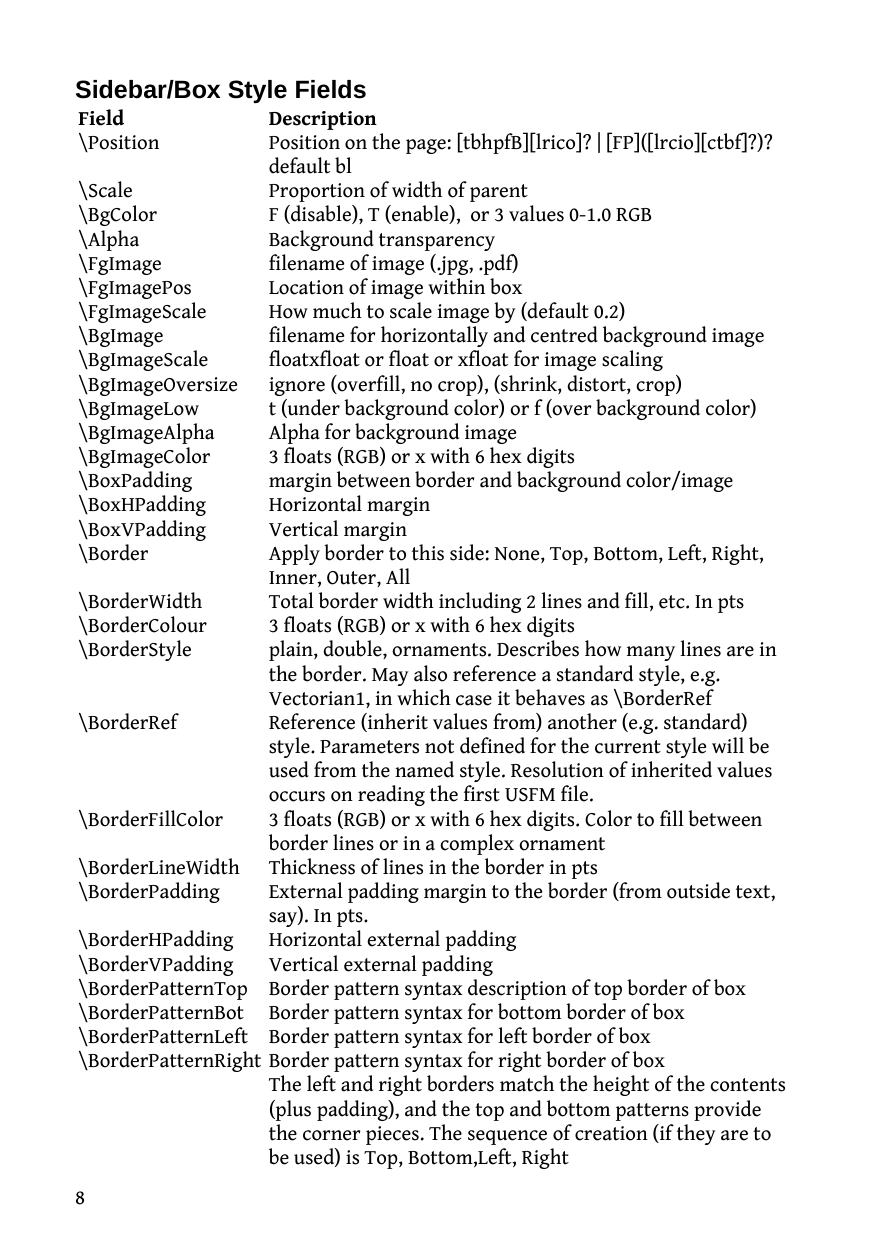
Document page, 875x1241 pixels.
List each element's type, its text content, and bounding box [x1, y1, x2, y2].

table_cell \BorderWidth [75, 590, 266, 614]
table_cell Reference (inherit values from) another (e.g. standard) style. Parameters not defined for the current style will be used from the named style. Resolution of inherited values occurs on reading the first USFM file. [266, 711, 796, 808]
table_cell \BorderPatternBot [75, 1001, 266, 1025]
table_cell \Scale [75, 180, 266, 204]
table_cell Vertical margin [266, 518, 796, 542]
table_cell \BgImage [75, 325, 266, 349]
table_cell \FgImage [75, 252, 266, 276]
table_cell plain, double, ornaments. Describes how many lines are in the border. May also reference a standard style, e.g. Vectorian1, in which case it behaves as \BorderRef [266, 639, 796, 711]
table_cell Horizontal external padding [266, 929, 796, 953]
table_cell Position on the page: [tbhpfB][lrico]? | [FP]([lrcio][ctbf]?)? default bl [266, 131, 796, 179]
table_cell F (disable), T (enable), or 3 values 0-1.0 RGB [266, 204, 796, 228]
table_cell Border pattern syntax description of top border of box [266, 977, 796, 1001]
table_cell \BorderStyle [75, 639, 266, 711]
table_cell \BorderPatternRight [75, 1050, 266, 1170]
table_header Description [266, 107, 796, 131]
table_cell \BorderFillColor [75, 808, 266, 856]
table_cell Horizontal margin [266, 494, 796, 518]
table_cell \BorderHPadding [75, 929, 266, 953]
table_cell \BoxVPadding [75, 518, 266, 542]
table_cell \BgImageOversize [75, 373, 266, 397]
table_cell How much to scale image by (default 0.2) [266, 300, 796, 324]
table_cell \FgImageScale [75, 300, 266, 324]
table_cell \BgImageColor [75, 445, 266, 469]
table_cell Border pattern syntax for left border of box [266, 1025, 796, 1049]
table_cell Vertical external padding [266, 953, 796, 977]
table_cell Apply border to this side: None, Top, Bottom, Left, Right, Inner, Outer, All [266, 542, 796, 590]
table_cell \BgImageScale [75, 349, 266, 373]
table_cell \FgImagePos [75, 276, 266, 300]
table_cell t (under background color) or f (over background color) [266, 397, 796, 421]
table_cell Thickness of lines in the border in pts [266, 856, 796, 880]
table_cell \BgColor [75, 204, 266, 228]
table_cell filename of image (.jpg, .pdf) [266, 252, 796, 276]
table_cell 3 floats (RGB) or x with 6 hex digits [266, 445, 796, 469]
table_cell \BorderPatternLeft [75, 1025, 266, 1049]
table_header Field [75, 107, 266, 131]
table_cell \BoxPadding [75, 470, 266, 494]
table_cell margin between border and background color/image [266, 470, 796, 494]
table_cell Border pattern syntax for right border of box The left and right borders match the height of the contents (plus padding), and the top and bottom patterns provide the corner pieces. The sequence of creation (if they are to be used) is Top, Bottom,Left, Right [266, 1050, 796, 1170]
table_cell 3 floats (RGB) or x with 6 hex digits. Color to fill between border lines or in a complex ornament [266, 808, 796, 856]
table_cell \Alpha [75, 228, 266, 252]
table_cell \BoxHPadding [75, 494, 266, 518]
table_cell filename for horizontally and centred background image [266, 325, 796, 349]
table_cell Border pattern syntax for bottom border of box [266, 1001, 796, 1025]
table_cell Alpha for background image [266, 421, 796, 445]
table_cell floatxfloat or float or xfloat for image scaling [266, 349, 796, 373]
table_cell Background transparency [266, 228, 796, 252]
table_cell Location of image within box [266, 276, 796, 300]
table_cell \BorderColour [75, 615, 266, 639]
table_cell \Position [75, 131, 266, 179]
table_cell \BgImageAlpha [75, 421, 266, 445]
table_cell \Border [75, 542, 266, 590]
table_cell \BorderPadding [75, 880, 266, 929]
table_cell \BorderPatternTop [75, 977, 266, 1001]
table_cell \BorderRef [75, 711, 266, 808]
table_cell ignore (overfill, no crop), (shrink, distort, crop) [266, 373, 796, 397]
table_cell Total border width including 2 lines and fill, etc. In pts [266, 590, 796, 614]
table_cell Proportion of width of parent [266, 180, 796, 204]
table_cell \BorderLineWidth [75, 856, 266, 880]
table_cell \BorderVPadding [75, 953, 266, 977]
table_cell \BgImageLow [75, 397, 266, 421]
subtitle Sidebar/Box Style Fields [75, 75, 799, 104]
table_cell 3 floats (RGB) or x with 6 hex digits [266, 615, 796, 639]
table_cell External padding margin to the border (from outside text, say). In pts. [266, 880, 796, 929]
